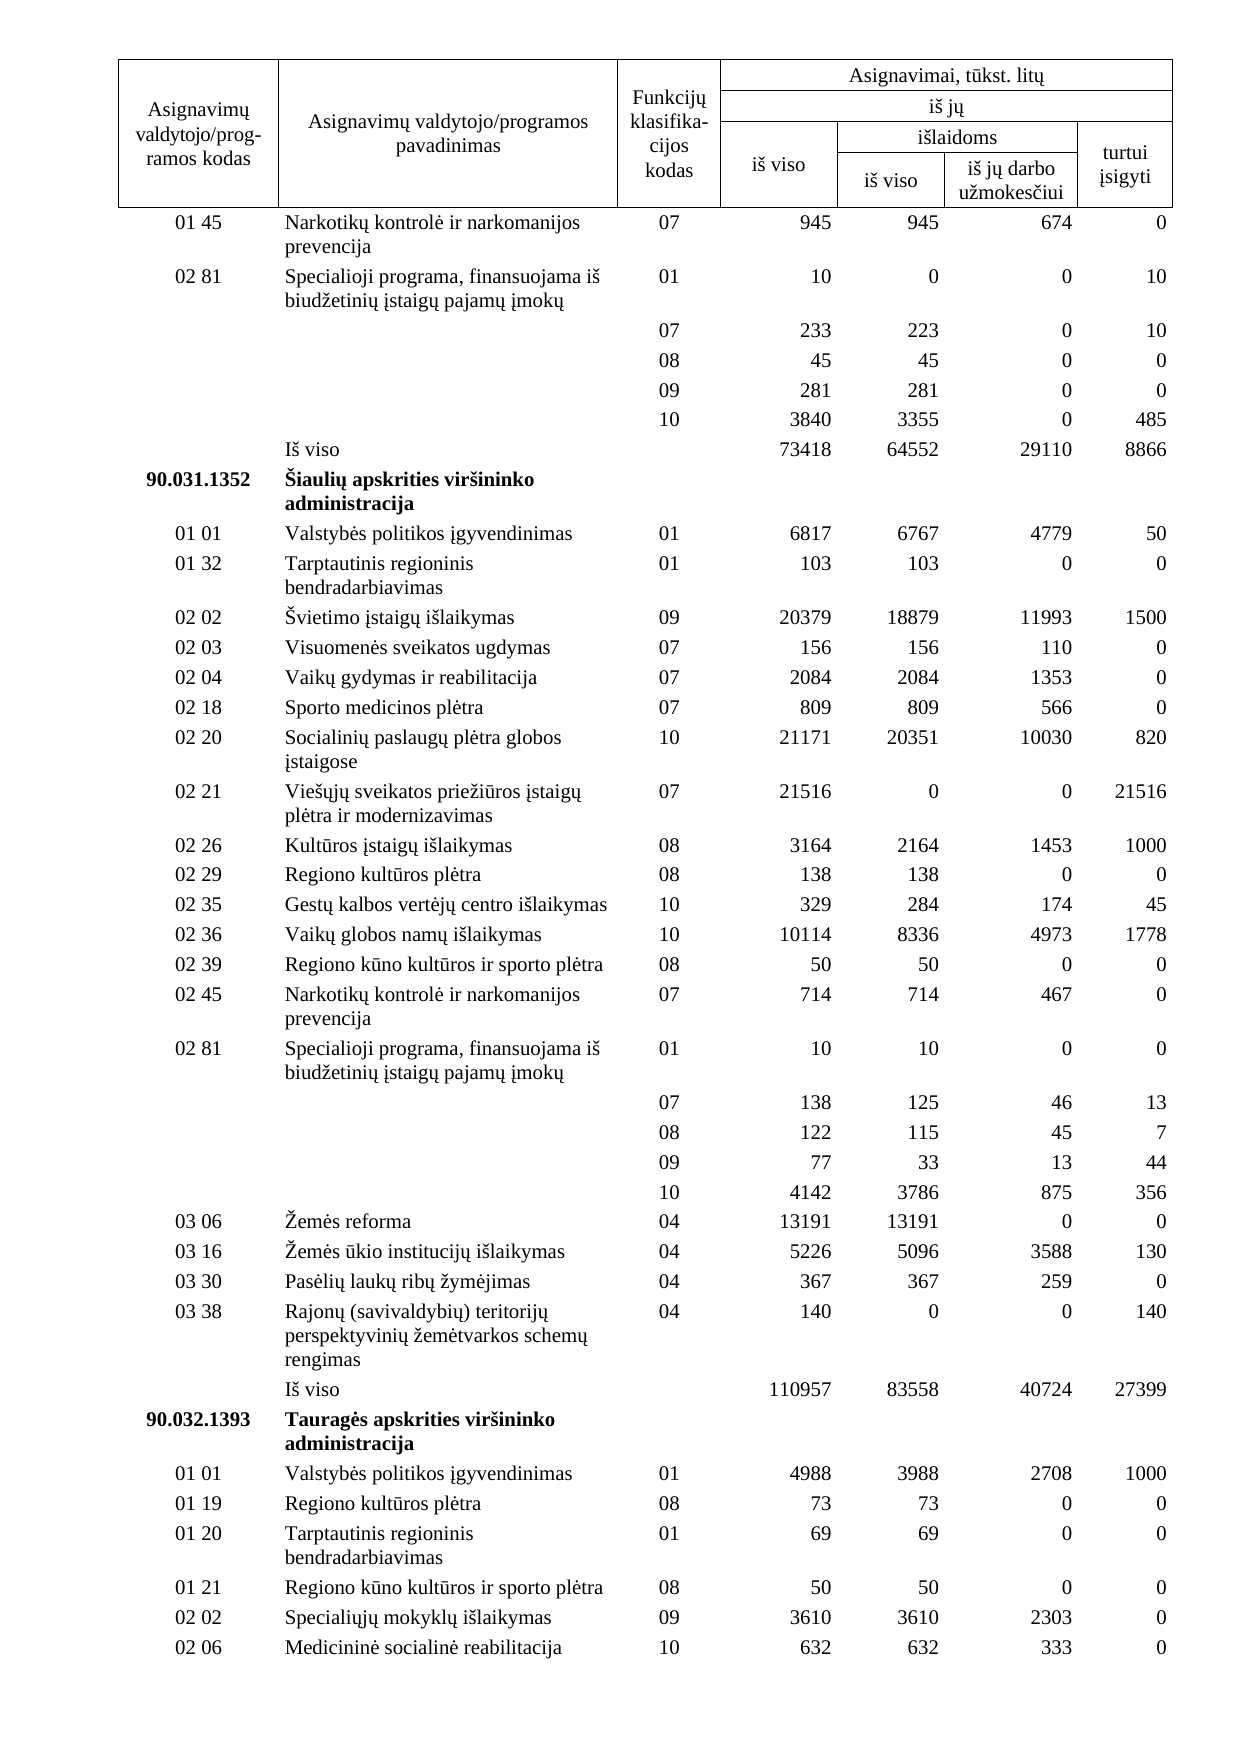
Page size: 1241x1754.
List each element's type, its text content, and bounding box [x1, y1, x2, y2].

table_cell 632 [837, 1632, 944, 1662]
table_cell 03 38 [118, 1296, 278, 1374]
table_cell 64552 [837, 434, 944, 464]
table_cell Regiono kūno kultūros ir sporto plėtra [279, 949, 618, 979]
table_cell 1778 [1078, 919, 1172, 949]
table_cell 13191 [720, 1207, 837, 1236]
table_cell 223 [837, 315, 944, 345]
table_cell 04 [618, 1236, 720, 1266]
table_header Asignavimai, tūkst. litų [721, 60, 1172, 90]
table_cell 103 [720, 548, 837, 602]
table_cell 0 [1078, 1266, 1172, 1296]
table_cell [945, 464, 1078, 518]
table_cell 3355 [837, 405, 944, 434]
table_cell 50 [837, 949, 944, 979]
table_cell 46 [945, 1087, 1078, 1117]
table_cell 07 [618, 692, 720, 722]
table_cell 2084 [720, 662, 837, 692]
table_cell [279, 1087, 618, 1117]
table_cell 714 [720, 979, 837, 1033]
table_cell Tauragės apskrities viršininko administracija [279, 1404, 618, 1458]
table_header Asignavimų valdytojo/programos pavadinimas [279, 60, 617, 207]
table_cell 02 81 [118, 261, 278, 315]
table_cell 03 06 [118, 1207, 278, 1236]
table_cell 3840 [720, 405, 837, 434]
table_cell 08 [618, 345, 720, 374]
table_cell 73418 [720, 434, 837, 464]
table_cell 10 [618, 405, 720, 434]
table_cell 02 04 [118, 662, 278, 692]
table_cell 02 03 [118, 632, 278, 662]
table_cell 6767 [837, 518, 944, 548]
table_cell 156 [837, 632, 944, 662]
table_cell [1078, 1404, 1172, 1458]
table_cell 329 [720, 889, 837, 919]
table_cell 125 [837, 1087, 944, 1117]
table_cell 77 [720, 1147, 837, 1177]
table_cell [618, 464, 720, 518]
table_cell 820 [1078, 722, 1172, 776]
table_cell [118, 345, 278, 374]
table_cell 21171 [720, 722, 837, 776]
table_cell 50 [837, 1572, 944, 1602]
table_cell [118, 1087, 278, 1117]
table_cell 2303 [945, 1602, 1078, 1632]
table_cell 69 [837, 1518, 944, 1572]
table_cell 01 [618, 518, 720, 548]
table_cell 140 [1078, 1296, 1172, 1374]
table_cell 0 [945, 1572, 1078, 1602]
table_cell Sporto medicinos plėtra [279, 692, 618, 722]
table_cell Švietimo įstaigų išlaikymas [279, 602, 618, 632]
table_cell 01 [618, 548, 720, 602]
table_cell 01 32 [118, 548, 278, 602]
table_cell Specialioji programa, finansuojama iš biudžetinių įstaigų pajamų įmokų [279, 261, 618, 315]
table_cell 45 [720, 345, 837, 374]
table_cell 10 [837, 1033, 944, 1087]
table_cell 83558 [837, 1374, 944, 1404]
table_cell Narkotikų kontrolė ir narkomanijos prevencija [279, 208, 618, 261]
table_cell 0 [837, 1296, 944, 1374]
table_cell 110 [945, 632, 1078, 662]
table_cell 0 [945, 1518, 1078, 1572]
table_cell 02 39 [118, 949, 278, 979]
table_cell iš jų darbo užmokesčiui [945, 153, 1077, 207]
table_cell 07 [618, 208, 720, 261]
table_cell 2164 [837, 830, 944, 859]
table_cell Rajonų (savivaldybių) teritorijų perspektyvinių žemėtvarkos schemų rengimas [279, 1296, 618, 1374]
table_cell 8336 [837, 919, 944, 949]
table_cell Medicininė socialinė reabilitacija [279, 1632, 618, 1662]
table_cell [720, 464, 837, 518]
table_header Funkcijų klasifika-cijos kodas [618, 60, 720, 207]
table_cell 0 [1078, 1488, 1172, 1518]
table_cell 08 [618, 1488, 720, 1518]
table_cell [618, 434, 720, 464]
table_cell 73 [720, 1488, 837, 1518]
table_cell 5226 [720, 1236, 837, 1266]
table_cell 90.031.1352 [118, 464, 278, 518]
table_cell 0 [945, 405, 1078, 434]
table_cell 2708 [945, 1458, 1078, 1488]
table_cell 0 [837, 776, 944, 829]
table_cell Tarptautinis regioninis bendradarbiavimas [279, 548, 618, 602]
table_cell 0 [1078, 1572, 1172, 1602]
table_cell 18879 [837, 602, 944, 632]
table_cell 07 [618, 776, 720, 829]
table_cell 7 [1078, 1117, 1172, 1147]
table_cell 5096 [837, 1236, 944, 1266]
table_cell 04 [618, 1207, 720, 1236]
table_cell 0 [945, 1207, 1078, 1236]
table_cell [1078, 464, 1172, 518]
table_cell 07 [618, 632, 720, 662]
table_cell 156 [720, 632, 837, 662]
table_cell 02 21 [118, 776, 278, 829]
table_cell 138 [720, 860, 837, 889]
table_cell 0 [945, 345, 1078, 374]
table_cell 01 01 [118, 1458, 278, 1488]
table_cell 08 [618, 1572, 720, 1602]
table_cell 02 02 [118, 602, 278, 632]
table_cell [279, 405, 618, 434]
table_cell 0 [945, 1488, 1078, 1518]
table_cell 10 [618, 889, 720, 919]
table_cell 467 [945, 979, 1078, 1033]
table_cell 08 [618, 949, 720, 979]
table_cell 284 [837, 889, 944, 919]
table_cell [118, 1374, 278, 1404]
table_cell 0 [945, 548, 1078, 602]
table_cell 6817 [720, 518, 837, 548]
table_cell 945 [837, 208, 944, 261]
table_cell 02 36 [118, 919, 278, 949]
table_cell [279, 375, 618, 404]
table_cell 50 [720, 1572, 837, 1602]
table_cell 10 [618, 1632, 720, 1662]
table_cell [837, 1404, 944, 1458]
table_cell 281 [837, 375, 944, 404]
table_cell [279, 1147, 618, 1177]
table_cell 3164 [720, 830, 837, 859]
table_cell 0 [1078, 979, 1172, 1033]
table_cell 09 [618, 1147, 720, 1177]
table_cell 0 [945, 1033, 1078, 1087]
table_cell Regiono kultūros plėtra [279, 1488, 618, 1518]
table_cell 1000 [1078, 830, 1172, 859]
table_cell 13 [945, 1147, 1078, 1177]
table_cell 1000 [1078, 1458, 1172, 1488]
table_cell 3786 [837, 1177, 944, 1207]
table_cell 0 [945, 315, 1078, 345]
table_cell 09 [618, 1602, 720, 1632]
table_cell Regiono kultūros plėtra [279, 860, 618, 889]
table_cell iš viso [838, 153, 944, 207]
table_cell 130 [1078, 1236, 1172, 1266]
table_cell Žemės ūkio institucijų išlaikymas [279, 1236, 618, 1266]
table_cell 0 [1078, 1602, 1172, 1632]
table_cell 566 [945, 692, 1078, 722]
table_cell Specialioji programa, finansuojama iš biudžetinių įstaigų pajamų įmokų [279, 1033, 618, 1087]
table_cell Regiono kūno kultūros ir sporto plėtra [279, 1572, 618, 1602]
table_cell 09 [618, 602, 720, 632]
table_cell 0 [837, 261, 944, 315]
table_cell 632 [720, 1632, 837, 1662]
table_cell Žemės reforma [279, 1207, 618, 1236]
table_cell 10114 [720, 919, 837, 949]
table_cell 10 [618, 919, 720, 949]
table_cell 281 [720, 375, 837, 404]
table_cell Narkotikų kontrolė ir narkomanijos prevencija [279, 979, 618, 1033]
table_cell 02 35 [118, 889, 278, 919]
table_cell 29110 [945, 434, 1078, 464]
table_cell Iš viso [279, 434, 618, 464]
table_cell Valstybės politikos įgyvendinimas [279, 1458, 618, 1488]
table_cell 0 [1078, 632, 1172, 662]
table_cell išlaidoms [838, 122, 1077, 152]
table_cell 174 [945, 889, 1078, 919]
table_cell 02 20 [118, 722, 278, 776]
table_cell 138 [720, 1087, 837, 1117]
table_cell 45 [837, 345, 944, 374]
table_cell 01 [618, 261, 720, 315]
table_cell iš viso [721, 122, 837, 207]
table_cell 10 [618, 722, 720, 776]
table_cell 3610 [837, 1602, 944, 1632]
table_cell 10 [720, 261, 837, 315]
table_cell [118, 315, 278, 345]
table_cell 233 [720, 315, 837, 345]
table_cell 4988 [720, 1458, 837, 1488]
table_cell 10 [1078, 261, 1172, 315]
table_cell 10 [1078, 315, 1172, 345]
table_cell 50 [720, 949, 837, 979]
table_cell 02 45 [118, 979, 278, 1033]
table_cell 08 [618, 860, 720, 889]
table_cell 259 [945, 1266, 1078, 1296]
table_cell Viešųjų sveikatos priežiūros įstaigų plėtra ir modernizavimas [279, 776, 618, 829]
table_cell 4142 [720, 1177, 837, 1207]
table_cell [118, 1147, 278, 1177]
table_cell 0 [945, 776, 1078, 829]
table_cell 21516 [720, 776, 837, 829]
table_cell 02 02 [118, 1602, 278, 1632]
table_cell 07 [618, 662, 720, 692]
table_cell 20351 [837, 722, 944, 776]
table_cell 809 [837, 692, 944, 722]
table_cell 115 [837, 1117, 944, 1147]
table_cell 0 [1078, 1632, 1172, 1662]
table_cell 02 26 [118, 830, 278, 859]
table_cell [118, 1177, 278, 1207]
table_cell Šiaulių apskrities viršininko administracija [279, 464, 618, 518]
table_cell 122 [720, 1117, 837, 1147]
table_cell 0 [945, 860, 1078, 889]
table_cell 10 [618, 1177, 720, 1207]
table_cell [279, 1177, 618, 1207]
table_cell [118, 405, 278, 434]
table_cell 0 [945, 949, 1078, 979]
table_cell 0 [1078, 1518, 1172, 1572]
table_cell 01 [618, 1033, 720, 1087]
table_cell 0 [1078, 1207, 1172, 1236]
table_cell 0 [1078, 860, 1172, 889]
table_cell [279, 345, 618, 374]
table_cell 0 [945, 261, 1078, 315]
table_cell 3588 [945, 1236, 1078, 1266]
table_cell 04 [618, 1266, 720, 1296]
table_cell 0 [1078, 662, 1172, 692]
table_cell 356 [1078, 1177, 1172, 1207]
table_cell 3610 [720, 1602, 837, 1632]
table_cell 08 [618, 830, 720, 859]
table_cell 1453 [945, 830, 1078, 859]
table_cell 714 [837, 979, 944, 1033]
table_cell Kultūros įstaigų išlaikymas [279, 830, 618, 859]
table_cell turtui įsigyti [1078, 122, 1172, 207]
table_cell Valstybės politikos įgyvendinimas [279, 518, 618, 548]
table_cell 45 [945, 1117, 1078, 1147]
table_cell 01 [618, 1458, 720, 1488]
table_cell 33 [837, 1147, 944, 1177]
table_cell 367 [720, 1266, 837, 1296]
table_cell 07 [618, 979, 720, 1033]
table_header Asignavimų valdytojo/prog-ramos kodas [119, 60, 278, 207]
table_cell 485 [1078, 405, 1172, 434]
table_cell iš jų [721, 91, 1172, 121]
table_cell 13191 [837, 1207, 944, 1236]
table_cell 45 [1078, 889, 1172, 919]
table_cell 0 [1078, 692, 1172, 722]
table_cell 40724 [945, 1374, 1078, 1404]
table_cell 0 [1078, 548, 1172, 602]
table_cell 90.032.1393 [118, 1404, 278, 1458]
table_cell 333 [945, 1632, 1078, 1662]
table_cell 01 21 [118, 1572, 278, 1602]
table_cell 4973 [945, 919, 1078, 949]
table_cell 01 20 [118, 1518, 278, 1572]
table_cell 4779 [945, 518, 1078, 548]
table_cell 13 [1078, 1087, 1172, 1117]
table_cell [720, 1404, 837, 1458]
table_cell 50 [1078, 518, 1172, 548]
table_cell [118, 375, 278, 404]
table_cell [618, 1374, 720, 1404]
table_cell 02 06 [118, 1632, 278, 1662]
table_cell Socialinių paslaugų plėtra globos įstaigose [279, 722, 618, 776]
table_cell Iš viso [279, 1374, 618, 1404]
table_cell 0 [1078, 1033, 1172, 1087]
table_cell [618, 1404, 720, 1458]
table_cell 8866 [1078, 434, 1172, 464]
table_cell 0 [1078, 949, 1172, 979]
table_cell 875 [945, 1177, 1078, 1207]
table_cell 20379 [720, 602, 837, 632]
table_cell 0 [1078, 375, 1172, 404]
table_cell 03 30 [118, 1266, 278, 1296]
table_cell 3988 [837, 1458, 944, 1488]
table_cell 367 [837, 1266, 944, 1296]
table_cell 01 01 [118, 518, 278, 548]
table_cell 73 [837, 1488, 944, 1518]
table_cell 2084 [837, 662, 944, 692]
table_cell 01 [618, 1518, 720, 1572]
table_cell Vaikų gydymas ir reabilitacija [279, 662, 618, 692]
table_cell 44 [1078, 1147, 1172, 1177]
table_cell [837, 464, 944, 518]
table_cell Gestų kalbos vertėjų centro išlaikymas [279, 889, 618, 919]
table_cell 01 45 [118, 208, 278, 261]
table_cell 809 [720, 692, 837, 722]
table_cell [279, 315, 618, 345]
table_cell 07 [618, 1087, 720, 1117]
table_cell Pasėlių laukų ribų žymėjimas [279, 1266, 618, 1296]
table_cell 0 [1078, 345, 1172, 374]
table_cell 1353 [945, 662, 1078, 692]
table_cell Specialiųjų mokyklų išlaikymas [279, 1602, 618, 1632]
table_cell 01 19 [118, 1488, 278, 1518]
table_cell [945, 1404, 1078, 1458]
table_cell [279, 1117, 618, 1147]
table_cell 0 [1078, 208, 1172, 261]
table_cell 07 [618, 315, 720, 345]
table_cell 11993 [945, 602, 1078, 632]
table_cell 02 81 [118, 1033, 278, 1087]
table_cell 0 [945, 375, 1078, 404]
table_cell 02 18 [118, 692, 278, 722]
table_cell 103 [837, 548, 944, 602]
table_cell Vaikų globos namų išlaikymas [279, 919, 618, 949]
table_cell 03 16 [118, 1236, 278, 1266]
table_cell [118, 1117, 278, 1147]
table_cell 69 [720, 1518, 837, 1572]
table_cell 674 [945, 208, 1078, 261]
table_cell 140 [720, 1296, 837, 1374]
table_cell 0 [945, 1296, 1078, 1374]
table_cell 10 [720, 1033, 837, 1087]
table_cell [118, 434, 278, 464]
table_cell 945 [720, 208, 837, 261]
table_cell 10030 [945, 722, 1078, 776]
table_cell 04 [618, 1296, 720, 1374]
table_cell 1500 [1078, 602, 1172, 632]
table_cell 27399 [1078, 1374, 1172, 1404]
table_cell 110957 [720, 1374, 837, 1404]
table_cell 02 29 [118, 860, 278, 889]
table_cell Visuomenės sveikatos ugdymas [279, 632, 618, 662]
table_cell 09 [618, 375, 720, 404]
table_cell 138 [837, 860, 944, 889]
table_cell 21516 [1078, 776, 1172, 829]
table_cell 08 [618, 1117, 720, 1147]
table_cell Tarptautinis regioninis bendradarbiavimas [279, 1518, 618, 1572]
